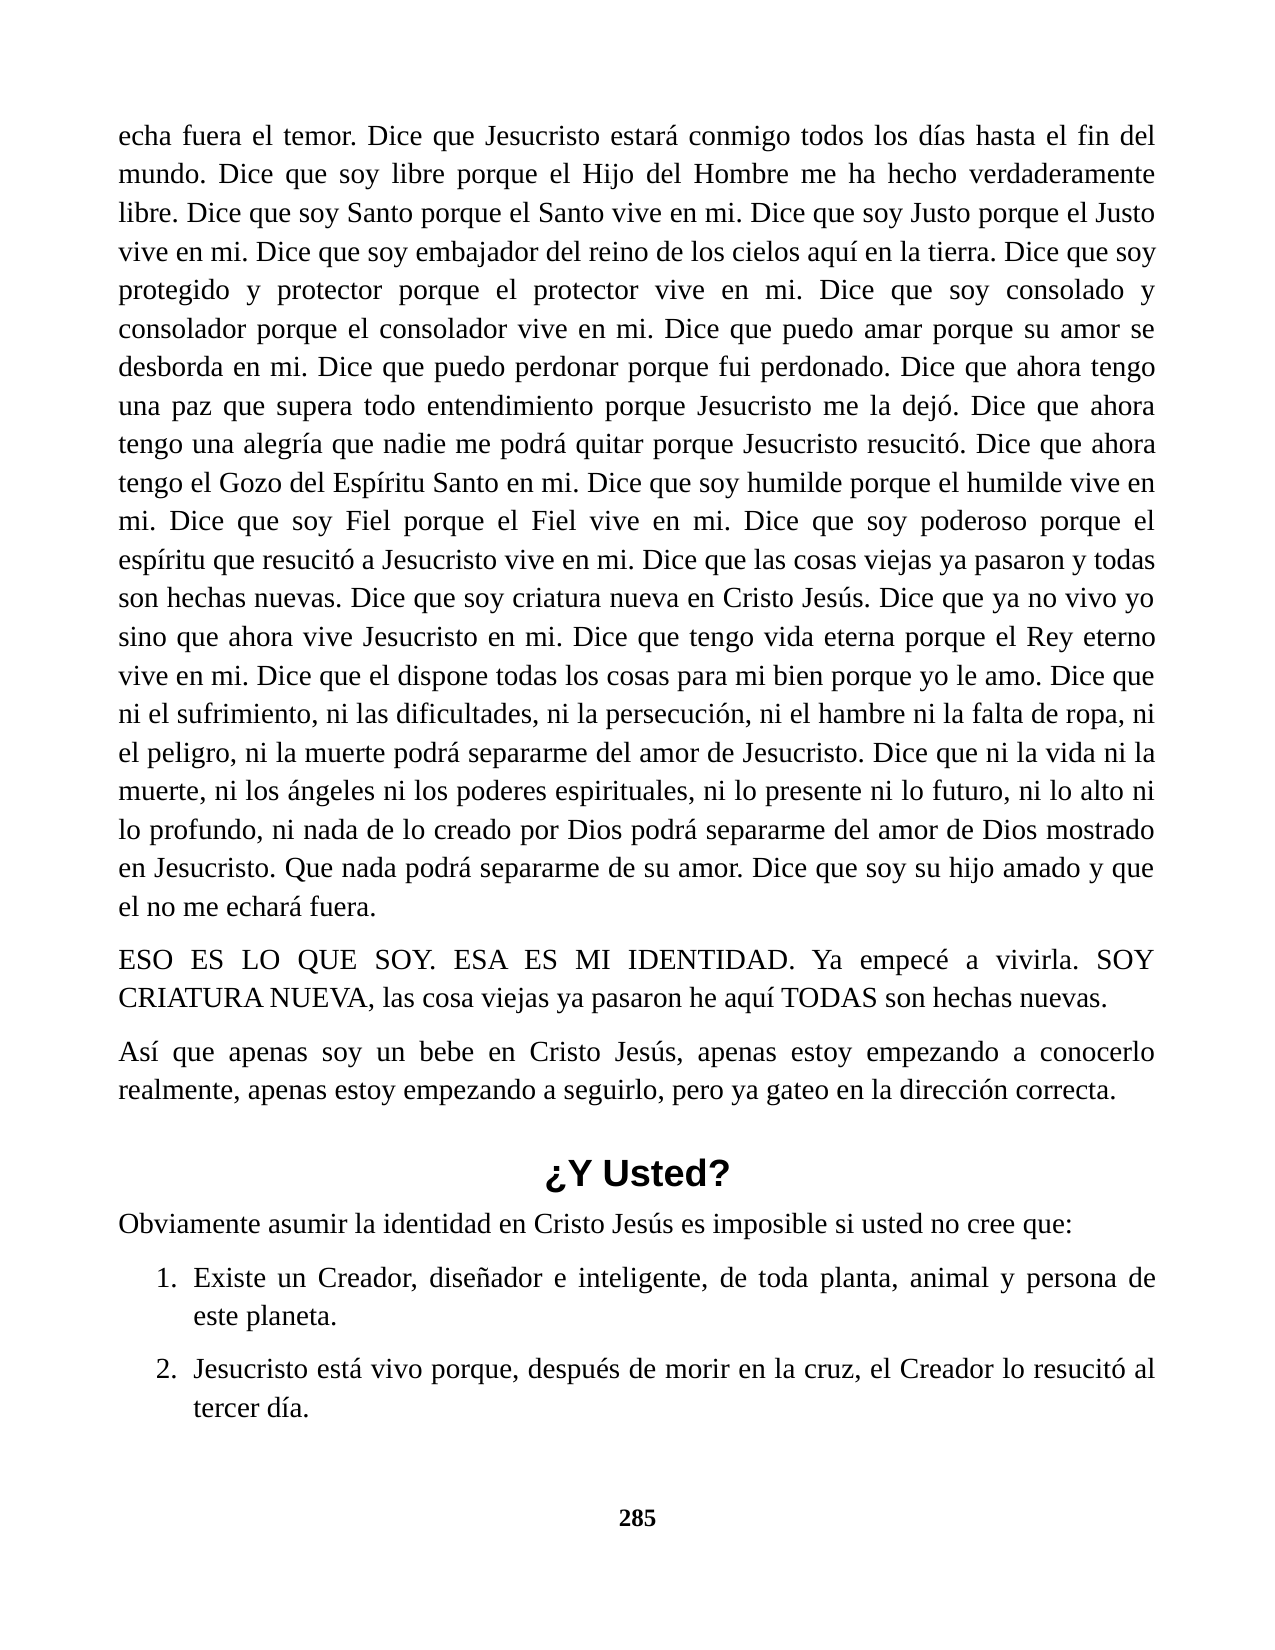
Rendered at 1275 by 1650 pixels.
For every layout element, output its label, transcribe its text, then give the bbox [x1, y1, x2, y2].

text Así que apenas soy un bebe en Cristo Jesús, apenas estoy empezando a conocerlo realmente, apenas estoy empezando a seguirlo, pero ya gateo en la dirección correcta. [118, 1034, 1157, 1106]
text echa fuera el temor. Dice que Jesucristo estará conmigo todos los días hasta el fin del mundo. Dice que soy libre porque el Hijo del Hombre me ha hecho verdaderamente libre. Dice que soy Santo porque el Santo vive en mi. Dice que soy Justo porque el Justo vive en mi. Dice que soy embajador del reino de los cielos aquí en la tierra. Dice que soy protegido y protector porque el protector vive en mi. Dice que soy consolado y consolador porque el consolador vive en mi. Dice que puedo amar porque su amor se desborda en mi. Dice que puedo perdonar porque fui perdonado. Dice que ahora tengo una paz que supera todo entendimiento porque Jesucristo me la dejó. Dice que ahora tengo una alegría que nadie me podrá quitar porque Jesucristo resucitó. Dice que ahora tengo el Gozo del Espíritu Santo en mi. Dice que soy humilde porque el humilde vive en mi. Dice que soy Fiel porque el Fiel vive en mi. Dice que soy poderoso porque el espíritu que resucitó a Jesucristo vive en mi. Dice que las cosas viejas ya pasaron y todas son hechas nuevas. Dice que soy criatura nueva en Cristo Jesús. Dice que ya no vivo yo sino que ahora vive Jesucristo en mi. Dice que tengo vida eterna porque el Rey eterno vive en mi. Dice que el dispone todas los cosas para mi bien porque yo le amo. Dice que ni el sufrimiento, ni las dificultades, ni la persecución, ni el hambre ni la falta de ropa, ni el peligro, ni la muerte podrá separarme del amor de Jesucristo. Dice que ni la vida ni la muerte, ni los ángeles ni los poderes espirituales, ni lo presente ni lo futuro, ni lo alto ni lo profundo, ni nada de lo creado por Dios podrá separarme del amor de Dios mostrado en Jesucristo. Que nada podrá separarme de su amor. Dice que soy su hijo amado y que el no me echará fuera. [118, 118, 1157, 922]
list Jesucristo está vivo porque, después de morir en la cruz, el Creador lo resucitó al tercer día. [156, 1351, 1157, 1423]
text ESO ES LO QUE SOY. ESA ES MI IDENTIDAD. Ya empecé a vivirla. SOY CRIATURA NUEVA, las cosa viejas ya pasaron he aquí TODAS son hechas nuevas. [118, 942, 1157, 1014]
text Obviamente asumir la identidad en Cristo Jesús es imposible si usted no cree que: [118, 1207, 1157, 1240]
subtitle ¿Y Usted? [118, 1150, 1157, 1194]
list Existe un Creador, diseñador e inteligente, de toda planta, animal y persona de este planeta. [156, 1260, 1157, 1332]
